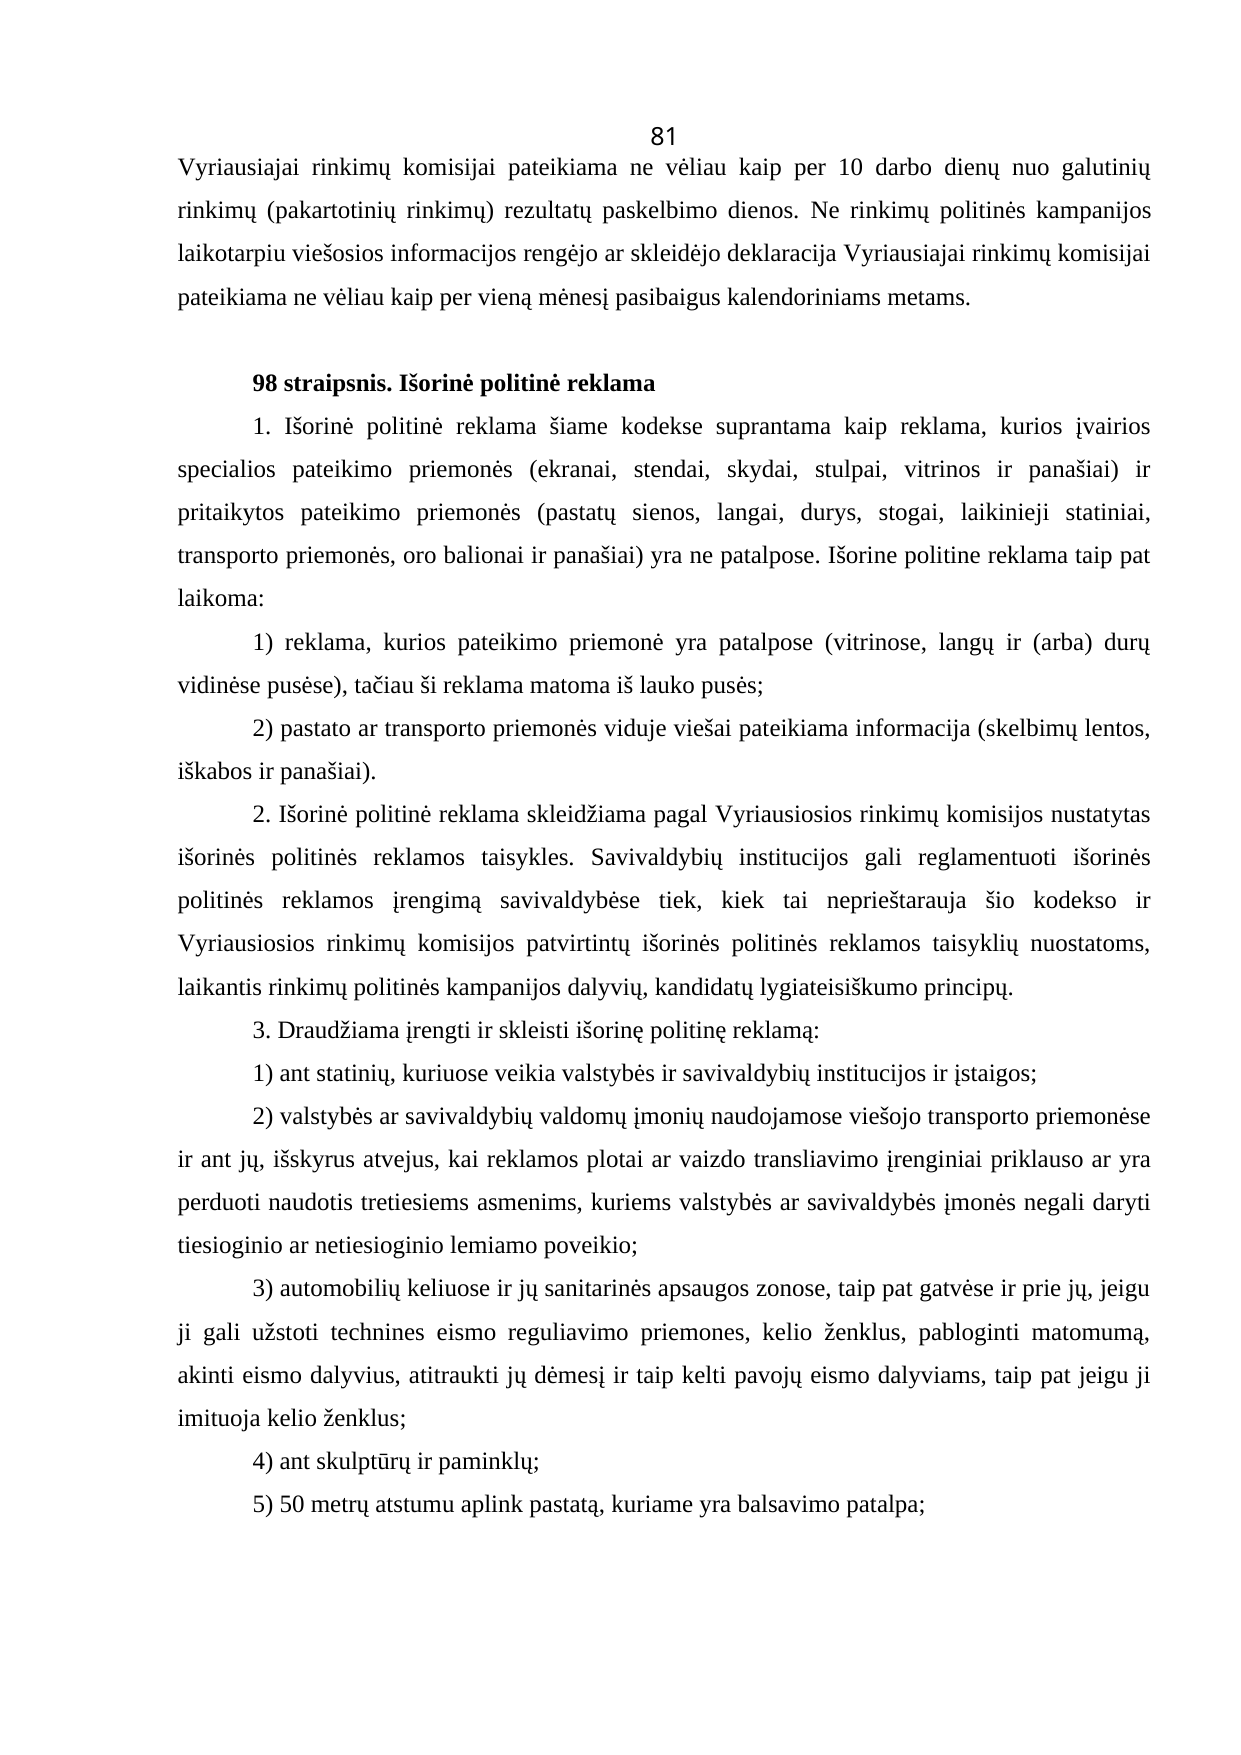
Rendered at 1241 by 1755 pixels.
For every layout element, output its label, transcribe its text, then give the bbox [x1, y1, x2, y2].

text 2) pastato ar transporto priemonės viduje viešai pateikiama informacija (skelbimų lentos, iškabos ir panašiai). [177, 713, 1152, 785]
text 2) valstybės ar savivaldybių valdomų įmonių naudojamose viešojo transporto priemonėse ir ant jų, išskyrus atvejus, kai reklamos plotai ar vaizdo transliavimo įrenginiai priklauso ar yra perduoti naudotis tretiesiems asmenims, kuriems valstybės ar savivaldybės įmonės negali daryti tiesioginio ar netiesioginio lemiamo poveikio; [177, 1101, 1152, 1259]
text 2. Išorinė politinė reklama skleidžiama pagal Vyriausiosios rinkimų komisijos nustatytas išorinės politinės reklamos taisykles. Savivaldybių institucijos gali reglamentuoti išorinės politinės reklamos įrengimą savivaldybėse tiek, kiek tai neprieštarauja šio kodekso ir Vyriausiosios rinkimų komisijos patvirtintų išorinės politinės reklamos taisyklių nuostatoms, laikantis rinkimų politinės kampanijos dalyvių, kandidatų lygiateisiškumo principų. [177, 799, 1152, 1000]
text 5) 50 metrų atstumu aplink pastatą, kuriame yra balsavimo patalpa; [177, 1489, 1152, 1518]
text 3. Draudžiama įrengti ir skleisti išorinę politinę reklamą: [177, 1015, 1152, 1043]
text 3) automobilių keliuose ir jų sanitarinės apsaugos zonose, taip pat gatvėse ir prie jų, jeigu ji gali užstoti technines eismo reguliavimo priemones, kelio ženklus, pabloginti matomumą, akinti eismo dalyvius, atitraukti jų dėmesį ir taip kelti pavojų eismo dalyviams, taip pat jeigu ji imituoja kelio ženklus; [177, 1273, 1152, 1432]
text 1) reklama, kurios pateikimo priemonė yra patalpose (vitrinose, langų ir (arba) durų vidinėse pusėse), tačiau ši reklama matoma iš lauko pusės; [177, 627, 1152, 698]
text 1. Išorinė politinė reklama šiame kodekse suprantama kaip reklama, kurios įvairios specialios pateikimo priemonės (ekranai, stendai, skydai, stulpai, vitrinos ir panašiai) ir pritaikytos pateikimo priemonės (pastatų sienos, langai, durys, stogai, laikinieji statiniai, transporto priemonės, oro balionai ir panašiai) yra ne patalpose. Išorine politine reklama taip pat laikoma: [177, 411, 1152, 612]
text 4) ant skulptūrų ir paminklų; [177, 1446, 1152, 1475]
text 98 straipsnis. Išorinė politinė reklama [177, 368, 1152, 397]
text Vyriausiajai rinkimų komisijai pateikiama ne vėliau kaip per 10 darbo dienų nuo galutinių rinkimų (pakartotinių rinkimų) rezultatų paskelbimo dienos. Ne rinkimų politinės kampanijos laikotarpiu viešosios informacijos rengėjo ar skleidėjo deklaracija Vyriausiajai rinkimų komisijai pateikiama ne vėliau kaip per vieną mėnesį pasibaigus kalendoriniams metams. [177, 152, 1152, 310]
text 1) ant statinių, kuriuose veikia valstybės ir savivaldybių institucijos ir įstaigos; [177, 1058, 1152, 1087]
